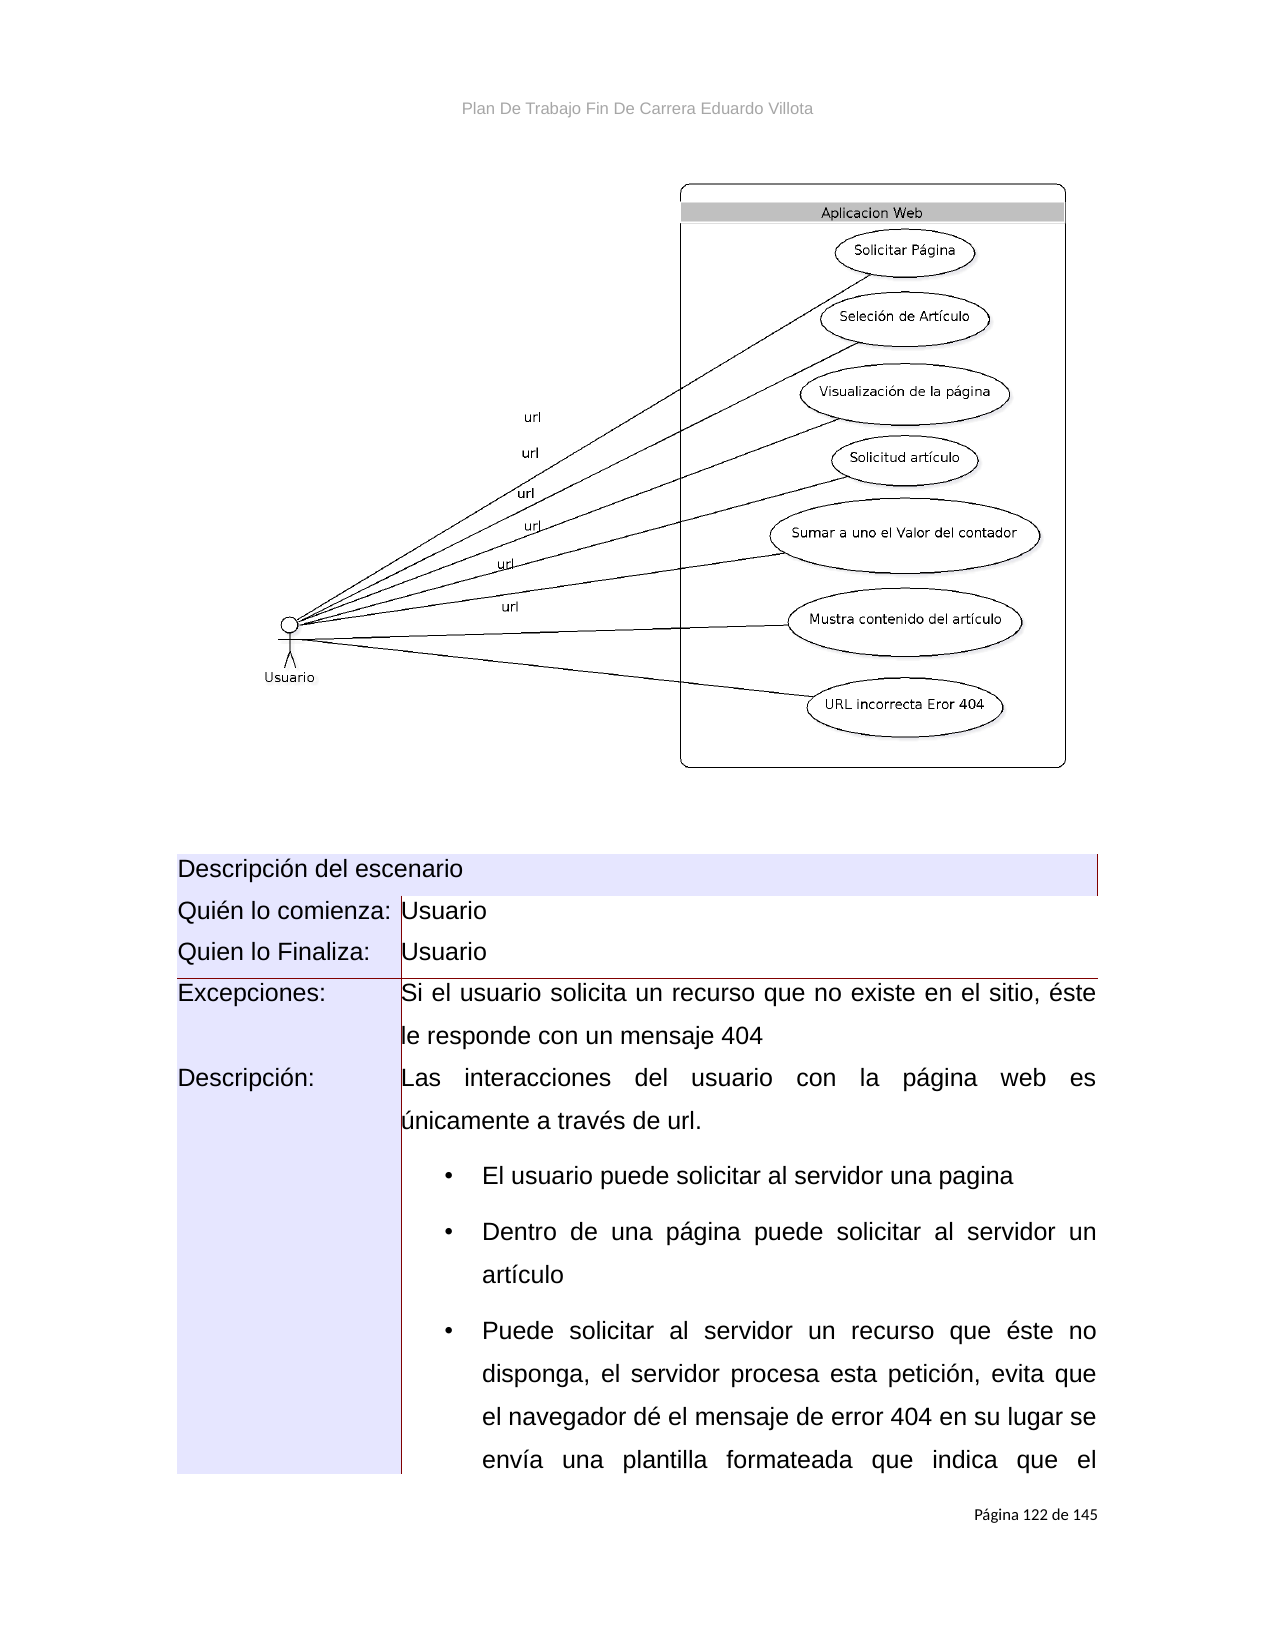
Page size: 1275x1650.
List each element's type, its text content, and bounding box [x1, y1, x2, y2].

table_cell Usuario [402, 937, 1097, 978]
picture [180, 159, 1101, 785]
table_cell Excepciones: [177, 979, 401, 1063]
table_cell Las interacciones del usuario con la página web es únicamente a través de url. El usuario puede solicitar al servidor una pagina Dentro de una página puede solicitar al servidor un artículo Puede solicitar al servidor un recurso que éste no disponga, el servidor procesa esta petición, evita que el navegador dé el mensaje de error 404 en su lugar se envía una plantilla formateada que indica que el [402, 1063, 1097, 1474]
table_cell Usuario [402, 896, 1097, 937]
table_cell Quien lo Finaliza: [177, 937, 401, 978]
table_cell Si el usuario solicita un recurso que no existe en el sitio, éste le responde con un mensaje 404 [402, 979, 1097, 1063]
table_cell Quién lo comienza: [177, 896, 401, 937]
table_cell Descripción: [177, 1063, 401, 1474]
table_header Descripción del escenario [177, 854, 1097, 896]
